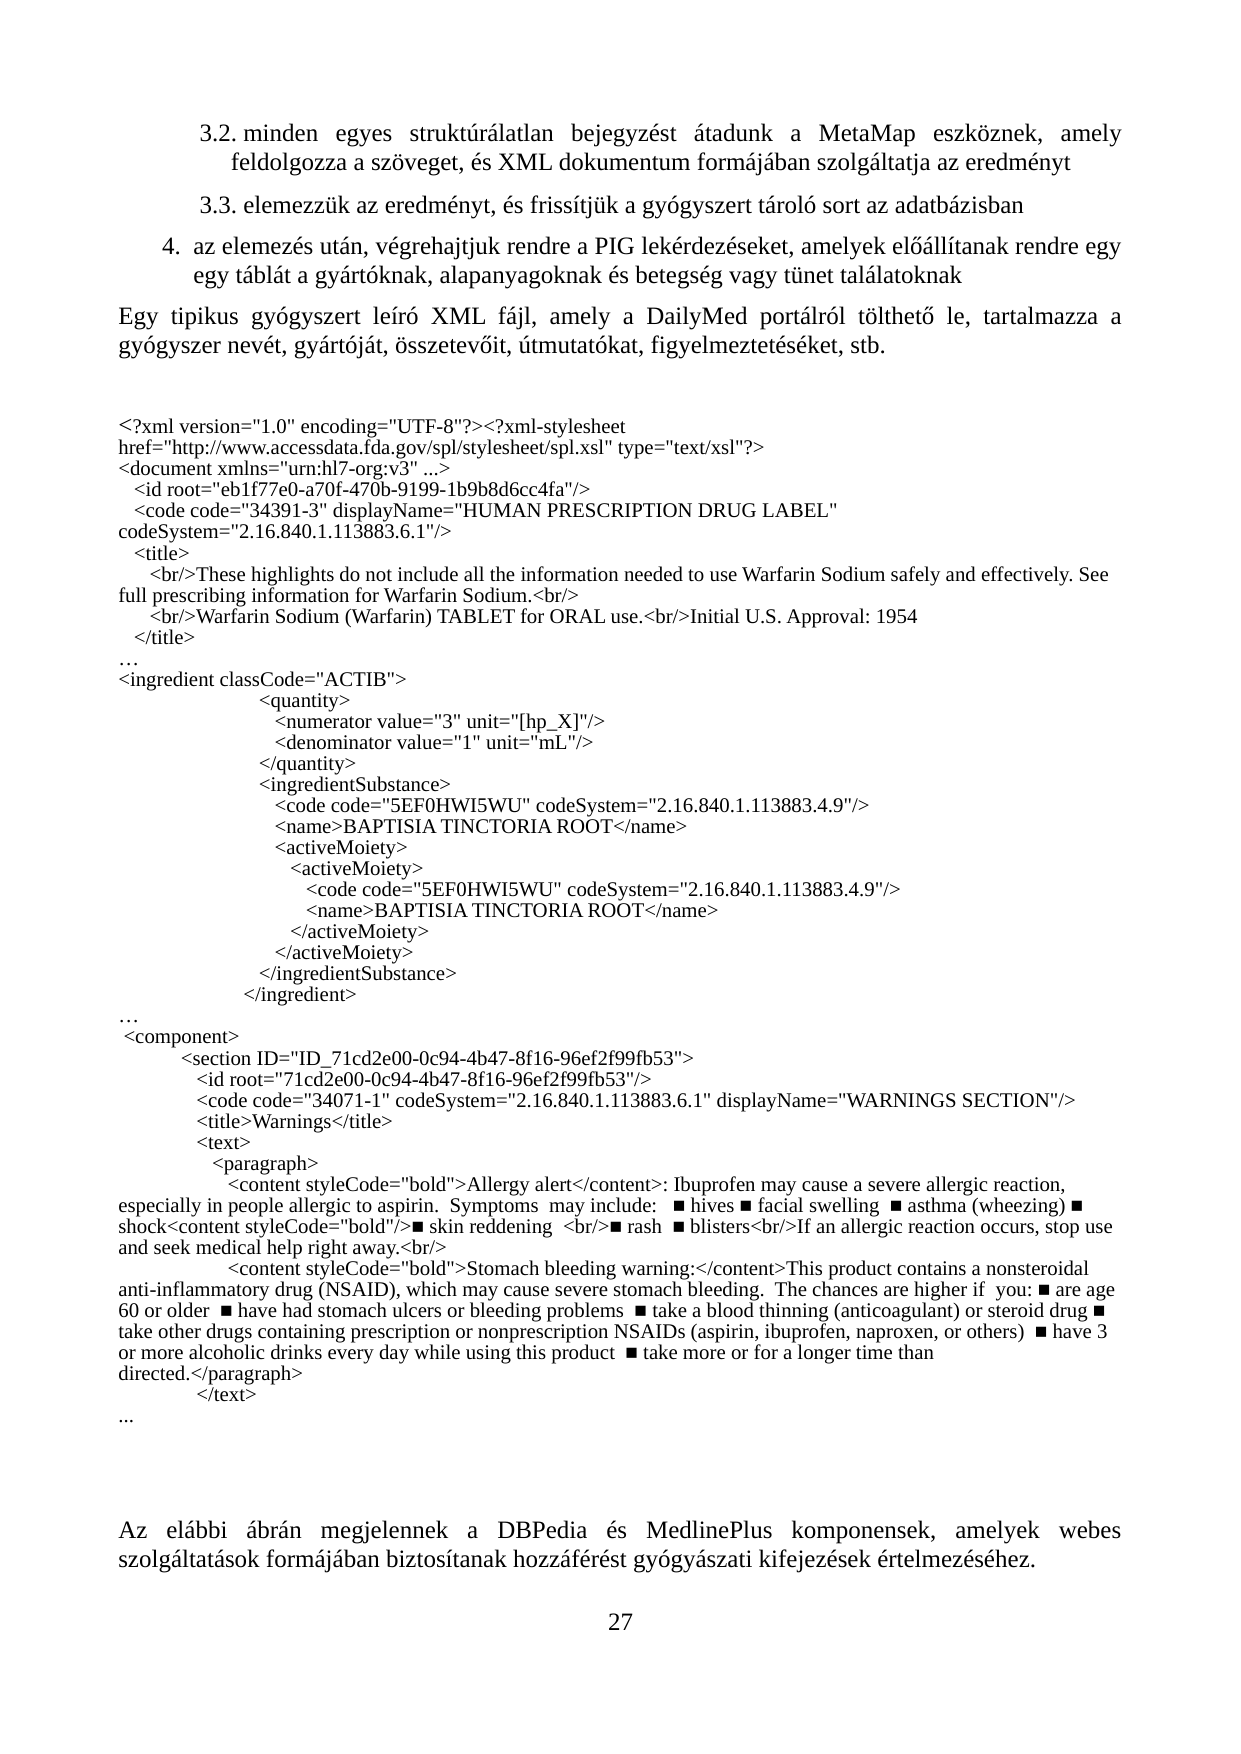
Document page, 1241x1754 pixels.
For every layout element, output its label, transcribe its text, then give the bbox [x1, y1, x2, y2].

list minden egyes struktúrálatlan bejegyzést átadunk a MetaMap eszköznek, amely feldolgozza a szöveget, és XML dokumentum formájában szolgáltatja az eredményt [193, 118, 1122, 176]
text </quantity> [118, 753, 1122, 774]
text <code code="34391-3" displayName="HUMAN PRESCRIPTION DRUG LABEL" codeSystem="2.16.840.1.113883.6.1"/> [118, 501, 1122, 543]
text <name>BAPTISIA TINCTORIA ROOT</name> [118, 901, 1122, 922]
text <br/>These highlights do not include all the information needed to use Warfarin Sodium safely and effectively. See full prescribing information for Warfarin Sodium.<br/> [118, 564, 1122, 606]
title Az elábbi ábrán megjelennek a DBPedia és MedlinePlus komponensek, amelyek webes szolgáltatások formájában biztosítanak hozzáférést gyógyászati kifejezések értelmezéséhez. [118, 1516, 1122, 1573]
text </ingredient> [118, 985, 1122, 1006]
text … [118, 648, 1122, 669]
text … [118, 1006, 1122, 1027]
text </ingredientSubstance> [118, 964, 1122, 985]
text <ingredient classCode="ACTIB"> [118, 669, 1122, 690]
text <title> [118, 543, 1122, 564]
text <numerator value="3" unit="[hp_X]"/> [118, 711, 1122, 732]
text </title> [118, 627, 1122, 648]
text ... [118, 1406, 1122, 1427]
text <quantity> [118, 690, 1122, 711]
text <br/>Warfarin Sodium (Warfarin) TABLET for ORAL use.<br/>Initial U.S. Approval: 1954 [118, 606, 1122, 627]
text <id root="71cd2e00-0c94-4b47-8f16-96ef2f99fb53"/> [118, 1069, 1122, 1090]
text <ingredientSubstance> [118, 774, 1122, 796]
subtitle elemezzük az eredményt, és frissítjük a gyógyszert tároló sort az adatbázisban [193, 190, 1122, 219]
subtitle az elemezés után, végrehajtjuk rendre a PIG lekérdezéseket, amelyek előállítanak rendre egy egy táblát a gyártóknak, alapanyagoknak és betegség vagy tünet találatoknak [156, 231, 1122, 289]
text <content styleCode="bold">Stomach bleeding warning:</content>This product contains a nonsteroidal anti-inflammatory drug (NSAID), which may cause severe stomach bleeding. The chances are higher if you: ■ are age 60 or older ■ have had stomach ulcers or bleeding problems ■ take a blood thinning (anticoagulant) or steroid drug ■ take other drugs containing prescription or nonprescription NSAIDs (aspirin, ibuprofen, naproxen, or others) ■ have 3 or more alcoholic drinks every day while using this product ■ take more or for a longer time than directed.</paragraph> [118, 1258, 1122, 1385]
text <document xmlns="urn:hl7-org:v3" ...> [118, 459, 1122, 480]
text <paragraph> [118, 1153, 1122, 1174]
text <code code="34071-1" codeSystem="2.16.840.1.113883.6.1" displayName="WARNINGS SECTION"/> [118, 1090, 1122, 1111]
text <denominator value="1" unit="mL"/> [118, 732, 1122, 753]
text <code code="5EF0HWI5WU" codeSystem="2.16.840.1.113883.4.9"/> [118, 880, 1122, 901]
text <activeMoiety> [118, 859, 1122, 880]
text <component> [118, 1027, 1122, 1048]
text <title>Warnings</title> [118, 1111, 1122, 1132]
text <code code="5EF0HWI5WU" codeSystem="2.16.840.1.113883.4.9"/> [118, 796, 1122, 817]
text </text> [118, 1385, 1122, 1406]
text <activeMoiety> [118, 838, 1122, 859]
text Egy tipikus gyógyszert leíró XML fájl, amely a DailyMed portálról tölthető le, tartalmazza a gyógyszer nevét, gyártóját, összetevőit, útmutatókat, figyelmeztetéséket, stb. [118, 301, 1122, 359]
text <name>BAPTISIA TINCTORIA ROOT</name> [118, 817, 1122, 838]
text <id root="eb1f77e0-a70f-470b-9199-1b9b8d6cc4fa"/> [118, 480, 1122, 501]
text <section ID="ID_71cd2e00-0c94-4b47-8f16-96ef2f99fb53"> [118, 1048, 1122, 1069]
text <?xml version="1.0" encoding="UTF-8"?><?xml-stylesheet href="http://www.accessdata.fda.gov/spl/stylesheet/spl.xsl" type="text/xsl"?> [118, 417, 1122, 459]
text </activeMoiety> [118, 922, 1122, 943]
text </activeMoiety> [118, 943, 1122, 964]
text <content styleCode="bold">Allergy alert</content>: Ibuprofen may cause a severe allergic reaction, especially in people allergic to aspirin. Symptoms may include: ■ hives ■ facial swelling ■ asthma (wheezing) ■ shock<content styleCode="bold"/>■ skin reddening <br/>■ rash ■ blisters<br/>If an allergic reaction occurs, stop use and seek medical help right away.<br/> [118, 1174, 1122, 1258]
text <text> [118, 1132, 1122, 1153]
